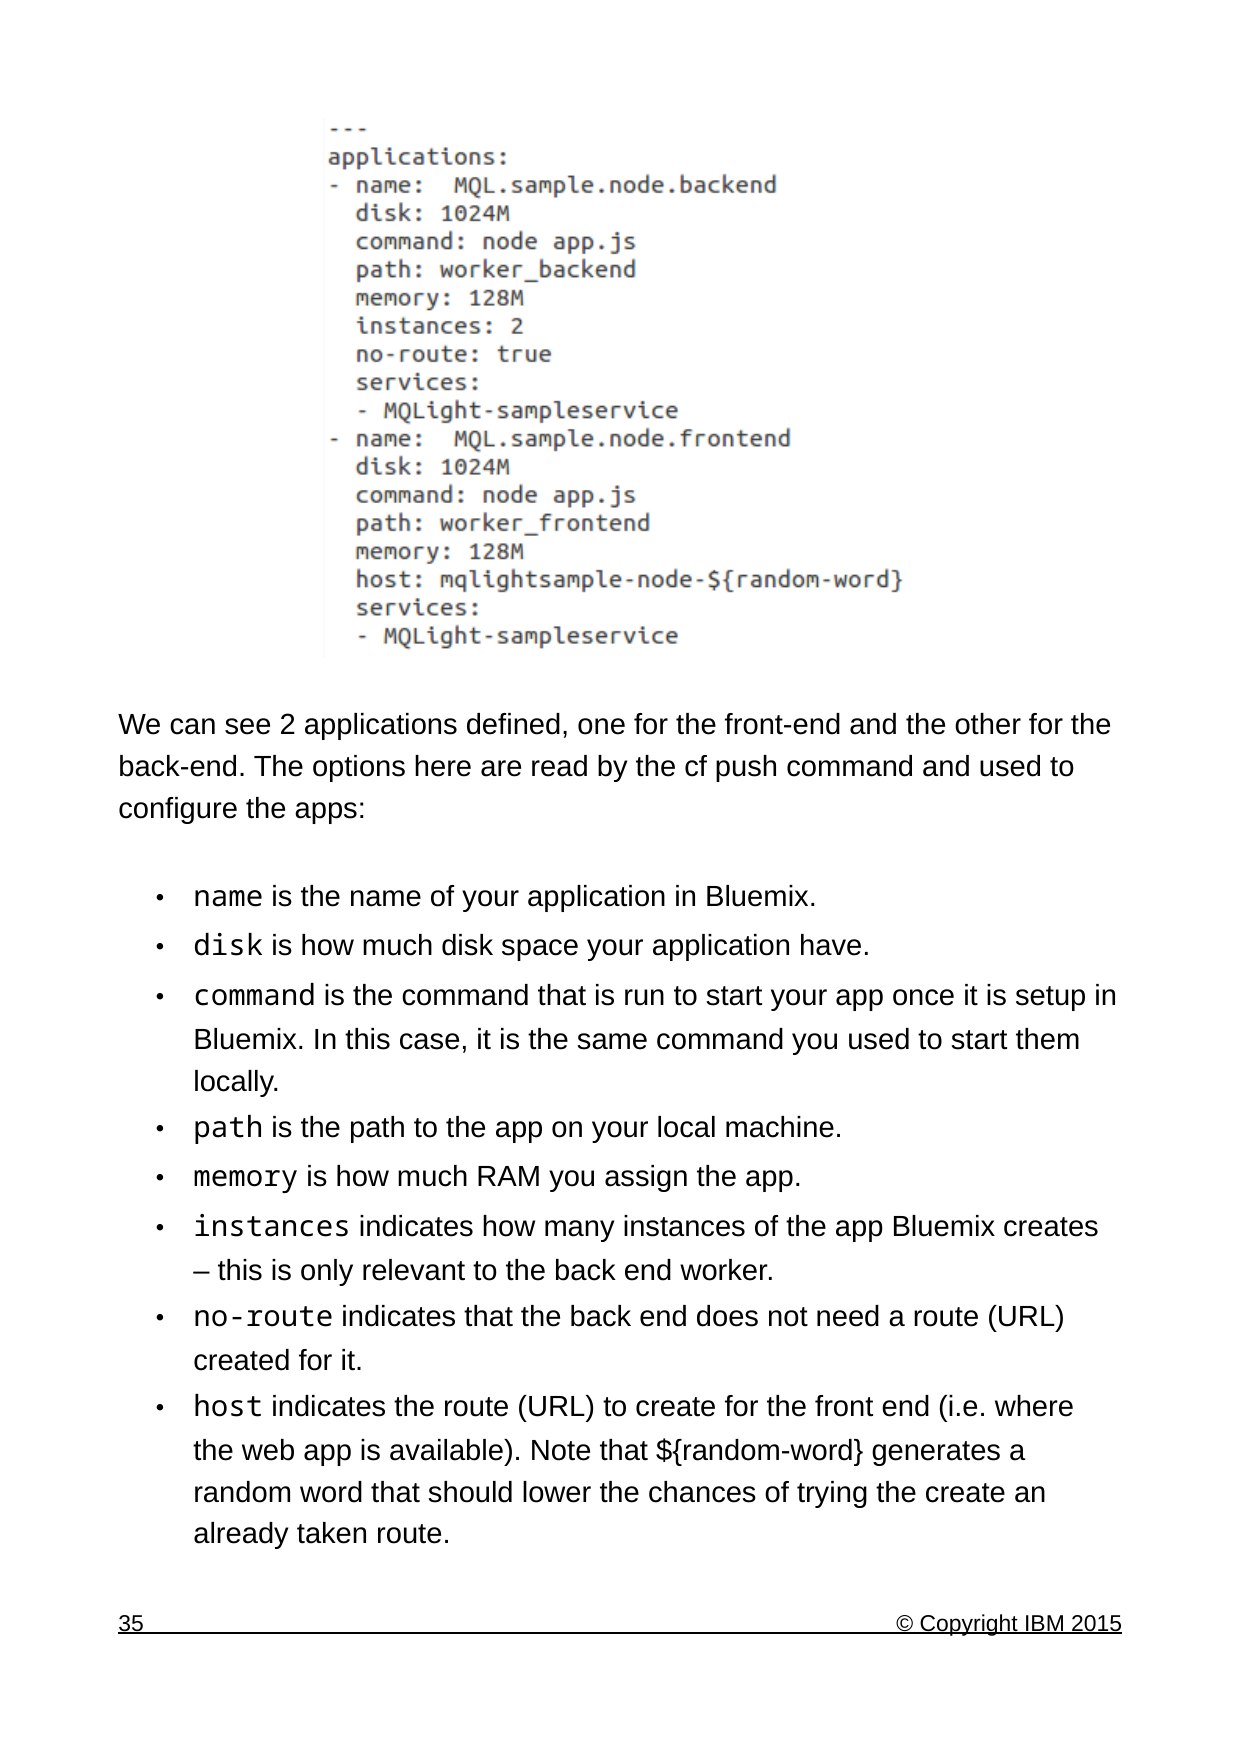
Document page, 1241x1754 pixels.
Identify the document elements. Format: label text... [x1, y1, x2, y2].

list command is the command that is run to start your app once it is setup in Bluemix. In this case, it is the same command you used to start them locally. [156, 974, 1122, 1097]
text We can see 2 applications defined, one for the front-end and the other for the back-end. The options here are read by the cf push command and used to configure the apps: [118, 707, 1122, 825]
list memory is how much RAM you assign the app. [156, 1155, 1122, 1195]
list name is the name of your application in Bluemix. [156, 875, 1122, 914]
list disk is how much disk space your application have. [156, 924, 1122, 964]
list no-route indicates that the back end does not need a route (URL) created for it. [156, 1295, 1122, 1376]
picture [323, 118, 917, 658]
list instances indicates how many instances of the app Bluemix creates – this is only relevant to the back end worker. [156, 1205, 1122, 1287]
list path is the path to the app on your local machine. [156, 1106, 1122, 1146]
list host indicates the route (URL) to create for the front end (i.e. where the web app is available). Note that ${random-word} generates a random word that should lower the chances of trying the create an already taken route. [156, 1385, 1122, 1550]
